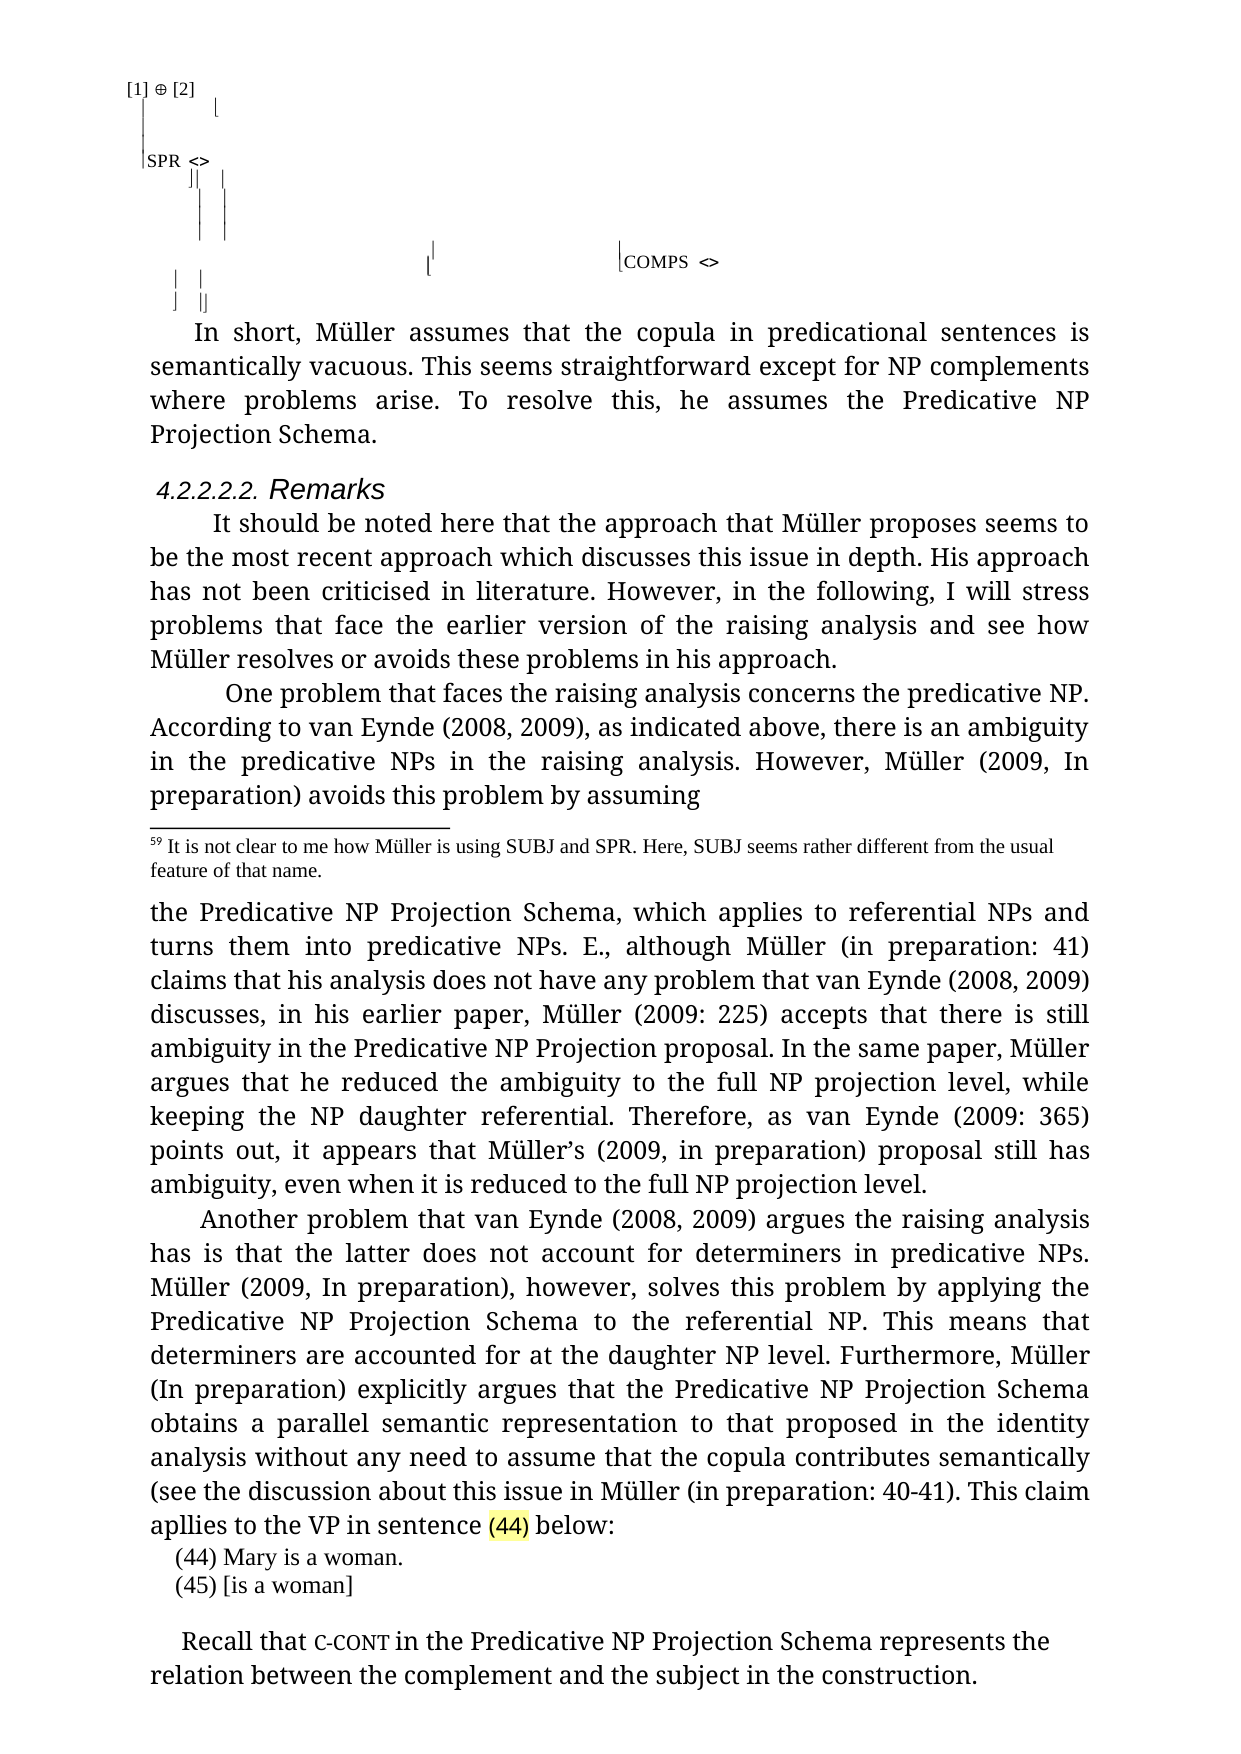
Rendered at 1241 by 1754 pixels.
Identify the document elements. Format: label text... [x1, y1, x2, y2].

subtitle Remarks [156, 472, 1123, 505]
text  [143, 138, 1123, 156]
text   [225, 210, 1123, 227]
text It should be noted here that the approach that Müller proposes seems to be the most recent approach which discusses this issue in depth. His approach has not been criticised in literature. However, in the following, I will stress problems that face the earlier version of the raising analysis and see how Müller resolves or avoids these problems in his approach. [150, 505, 1090, 676]
list Mary is a woman. [175, 1542, 1123, 1571]
text   [200, 210, 224, 227]
text [1]  [2] [127, 78, 1123, 99]
text   [172, 273, 1123, 292]
text the Predicative NP Projection Schema, which applies to referential NPs and turns them into predicative NPs. E., although Müller (in preparation: 41) claims that his analysis does not have any problem that van Eynde (2008, 2009) discusses, in his earlier paper, Müller (2009: 225) accepts that there is still ambiguity in the Predicative NP Projection proposal. In the same paper, Müller argues that he reduced the ambiguity to the full NP projection level, while keeping the NP daughter referential. Therefore, as van Eynde (2009: 365) points out, it appears that Müller’s (2009, in preparation) proposal still has ambiguity, even when it is reduced to the full NP projection level. [150, 894, 1091, 1201]
text Another problem that van Eynde (2008, 2009) argues the raising analysis has is that the latter does not account for determiners in predicative NPs. Müller (2009, In preparation), however, solves this problem by applying the Predicative NP Projection Schema to the referential NP. This means that determiners are accounted for at the daughter NP level. Furthermore, Müller (In preparation) explicitly argues that the Predicative NP Projection Schema obtains a parallel semantic representation to that proposed in the identity analysis without any need to assume that the copula contributes semantically (see the discussion about this issue in Müller (in preparation: 40-41). This claim apllies to the VP in sentence (44) below: [150, 1201, 1091, 1542]
text SPR  [141, 156, 1123, 171]
text   [196, 227, 1123, 242]
text In short, Müller assumes that the copula in predicational sentences is semantically vacuous. This seems straightforward except for NP complements where problems arise. To resolve this, he assumes the Predicative NP Projection Schema. [150, 315, 1091, 451]
text  [143, 121, 1123, 138]
text   [200, 192, 224, 210]
text   [172, 292, 1123, 315]
text   [188, 171, 1123, 192]
text   [143, 99, 1123, 121]
text   [225, 192, 1123, 210]
text  COMPS  [426, 242, 1123, 272]
text 59 It is not clear to me how Müller is using SUBJ and SPR. Here, SUBJ seems rather different from the usual feature of that name. [150, 833, 1090, 882]
text One problem that faces the raising analysis concerns the predicative NP. According to van Eynde (2008, 2009), as indicated above, there is an ambiguity in the predicative NPs in the raising analysis. However, Müller (2009, In preparation) avoids this problem by assuming [150, 676, 1090, 812]
list [is a woman] [175, 1571, 1123, 1599]
text Recall that C-CONT in the Predicative NP Projection Schema represents the relation between the complement and the subject in the construction. [150, 1623, 1090, 1691]
